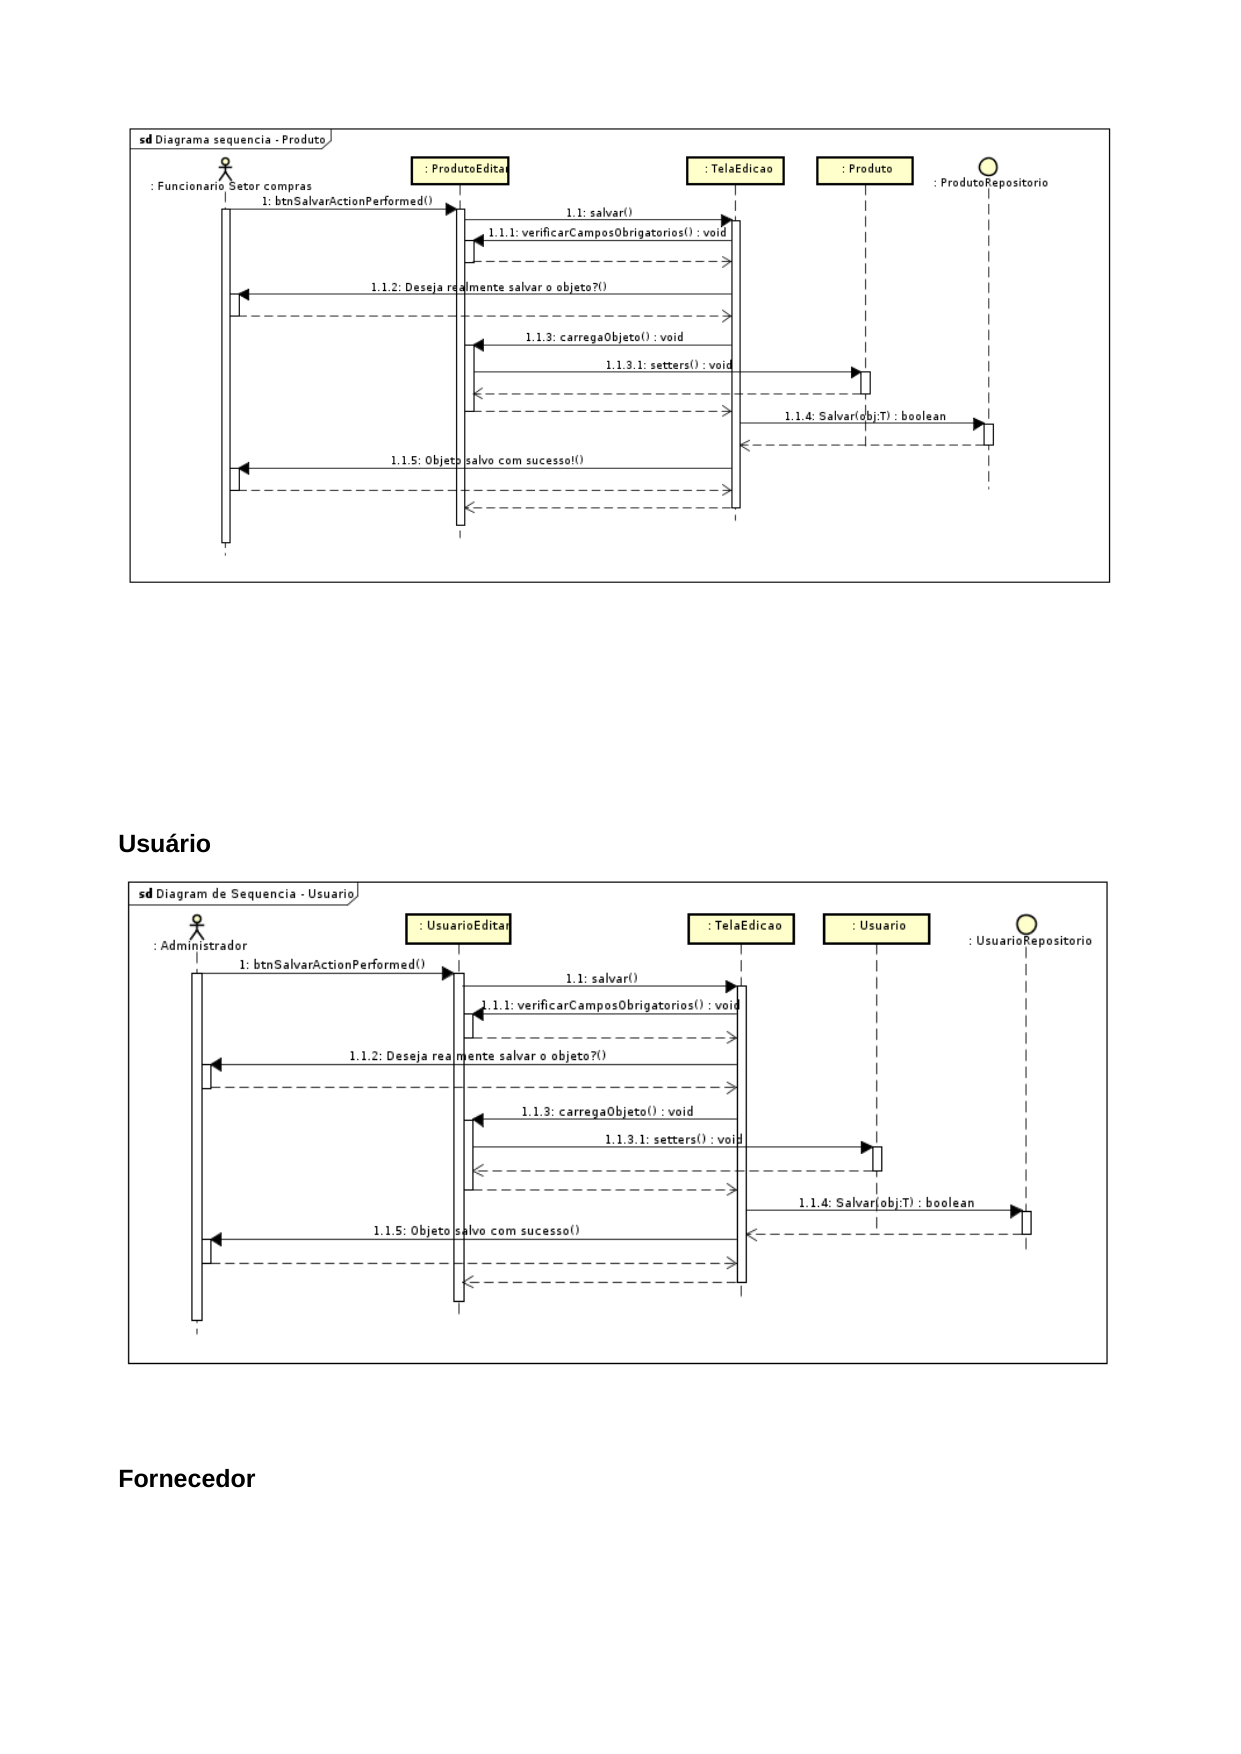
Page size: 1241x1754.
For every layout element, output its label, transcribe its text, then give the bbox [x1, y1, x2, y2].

text Fornecedor [118, 1464, 1122, 1493]
picture [118, 118, 1123, 598]
text Usuário [118, 829, 1122, 858]
picture [118, 869, 1123, 1382]
